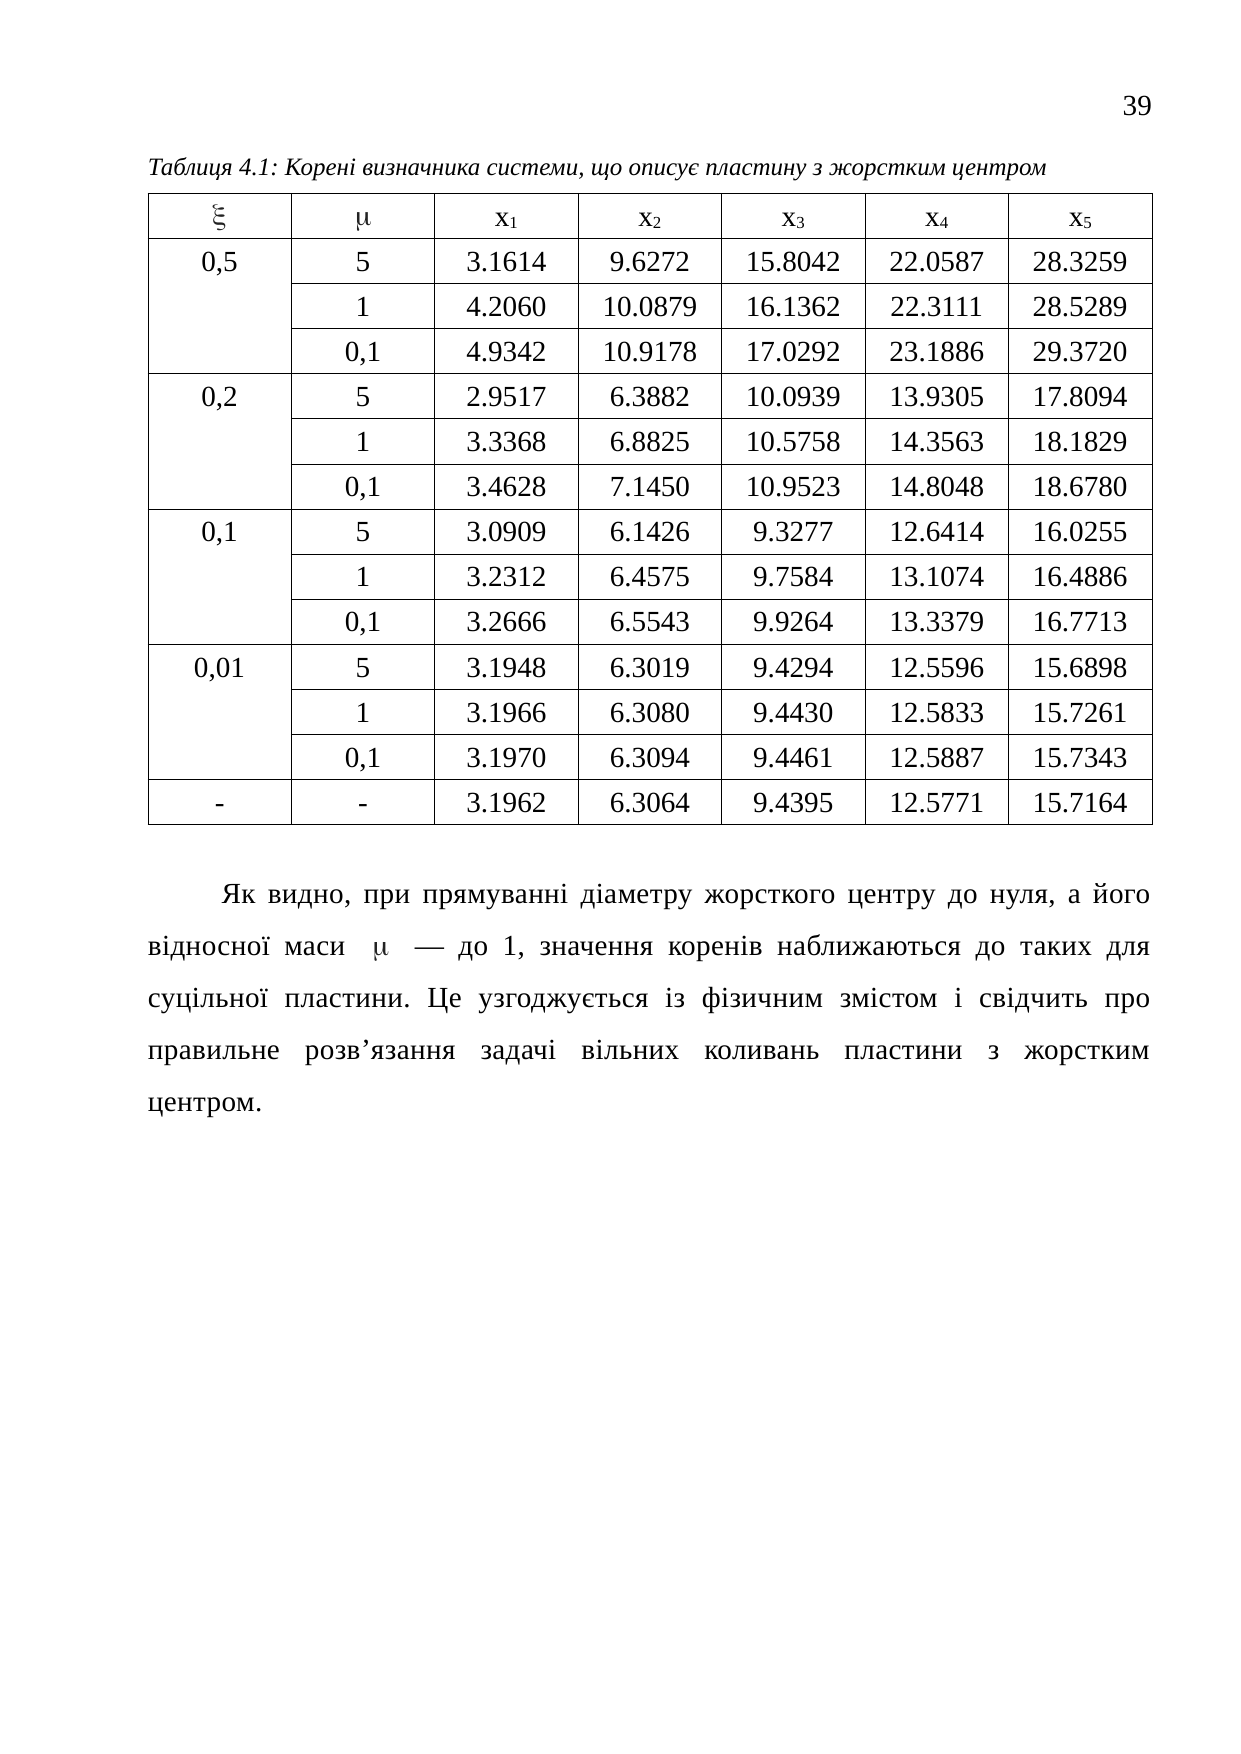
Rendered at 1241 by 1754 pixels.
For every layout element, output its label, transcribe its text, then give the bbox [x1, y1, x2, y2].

table_cell 3.2312 [435, 555, 578, 599]
table_cell 3.1966 [435, 690, 578, 734]
table_cell - [292, 780, 434, 824]
table_cell 7.1450 [579, 465, 721, 508]
table_cell 4.9342 [435, 329, 578, 373]
table_cell 9.9264 [722, 600, 865, 644]
table_cell 0,5 [149, 239, 291, 373]
table_cell 3.1948 [435, 645, 578, 689]
table_cell 15.6898 [1009, 645, 1152, 689]
table_cell 0,1 [292, 465, 434, 508]
text Таблиця 4.1: Корені визначника системи, що описує пластину з жорстким центром [148, 152, 1152, 180]
table_cell 0,01 [149, 645, 291, 779]
table_cell 3.1962 [435, 780, 578, 824]
table_cell 5 [292, 374, 434, 418]
table_cell 0,1 [292, 600, 434, 644]
table_cell 10.0939 [722, 374, 865, 418]
table_header x1 [435, 194, 578, 238]
table_header [149, 194, 291, 238]
table_cell 17.0292 [722, 329, 865, 373]
table_cell 6.8825 [579, 419, 721, 463]
table_cell 6.5543 [579, 600, 721, 644]
table_cell 0,1 [292, 329, 434, 373]
text Як видно, при прямуванні діаметру жорсткого центру до нуля, а його відносної маси — до 1, значення коренів наближаються до таких для суцільної пластини. Це узгоджується із фізичним змістом і свідчить про правильне розв’язання задачі вільних коливань пластини з жорстким центром. [148, 876, 1152, 1118]
table_cell - [149, 780, 291, 824]
table_cell 3.2666 [435, 600, 578, 644]
table_cell 6.3882 [579, 374, 721, 418]
table_cell 5 [292, 239, 434, 283]
table_cell 12.5596 [866, 645, 1008, 689]
table_cell 10.5758 [722, 419, 865, 463]
table_header x5 [1009, 194, 1152, 238]
table_cell 5 [292, 645, 434, 689]
table_cell 9.7584 [722, 555, 865, 599]
table_cell 15.7261 [1009, 690, 1152, 734]
table_cell 15.8042 [722, 239, 865, 283]
table_cell 3.4628 [435, 465, 578, 508]
table_cell 10.9523 [722, 465, 865, 508]
table_header x3 [722, 194, 865, 238]
table_cell 9.6272 [579, 239, 721, 283]
table_cell 15.7164 [1009, 780, 1152, 824]
table_cell 17.8094 [1009, 374, 1152, 418]
table_cell 10.9178 [579, 329, 721, 373]
table_cell 6.3080 [579, 690, 721, 734]
table_cell 12.6414 [866, 510, 1008, 554]
table_header x2 [579, 194, 721, 238]
table_cell 3.0909 [435, 510, 578, 554]
table_cell 18.1829 [1009, 419, 1152, 463]
table_cell 9.4294 [722, 645, 865, 689]
table_cell 14.3563 [866, 419, 1008, 463]
table_cell 9.4430 [722, 690, 865, 734]
table_cell 9.3277 [722, 510, 865, 554]
table_cell 16.1362 [722, 284, 865, 328]
table_cell 13.9305 [866, 374, 1008, 418]
table_cell 16.4886 [1009, 555, 1152, 599]
table_cell 13.1074 [866, 555, 1008, 599]
table_cell 0,1 [292, 735, 434, 779]
table_cell 3.1614 [435, 239, 578, 283]
table_cell 14.8048 [866, 465, 1008, 508]
table_cell 6.4575 [579, 555, 721, 599]
table_cell 28.3259 [1009, 239, 1152, 283]
table_cell 12.5771 [866, 780, 1008, 824]
table_cell 22.3111 [866, 284, 1008, 328]
table_cell 22.0587 [866, 239, 1008, 283]
table_cell 16.0255 [1009, 510, 1152, 554]
table_header x4 [866, 194, 1008, 238]
table_cell 12.5887 [866, 735, 1008, 779]
table_cell 1 [292, 284, 434, 328]
table_cell 3.3368 [435, 419, 578, 463]
table_cell 3.1970 [435, 735, 578, 779]
table_cell 2.9517 [435, 374, 578, 418]
table_cell 23.1886 [866, 329, 1008, 373]
table_cell 28.5289 [1009, 284, 1152, 328]
table_cell 0,2 [149, 374, 291, 508]
table_cell 13.3379 [866, 600, 1008, 644]
table_cell 6.3064 [579, 780, 721, 824]
table_cell 12.5833 [866, 690, 1008, 734]
table_cell 9.4461 [722, 735, 865, 779]
table_header [292, 194, 434, 238]
table_cell 16.7713 [1009, 600, 1152, 644]
table_cell 9.4395 [722, 780, 865, 824]
table_cell 1 [292, 690, 434, 734]
table_cell 6.3094 [579, 735, 721, 779]
table_cell 18.6780 [1009, 465, 1152, 508]
table_cell 10.0879 [579, 284, 721, 328]
table_cell 1 [292, 419, 434, 463]
table_cell 5 [292, 510, 434, 554]
table_cell 1 [292, 555, 434, 599]
table_cell 15.7343 [1009, 735, 1152, 779]
table_cell 4.2060 [435, 284, 578, 328]
table_cell 6.1426 [579, 510, 721, 554]
table_cell 6.3019 [579, 645, 721, 689]
table_cell 29.3720 [1009, 329, 1152, 373]
table_cell 0,1 [149, 510, 291, 644]
